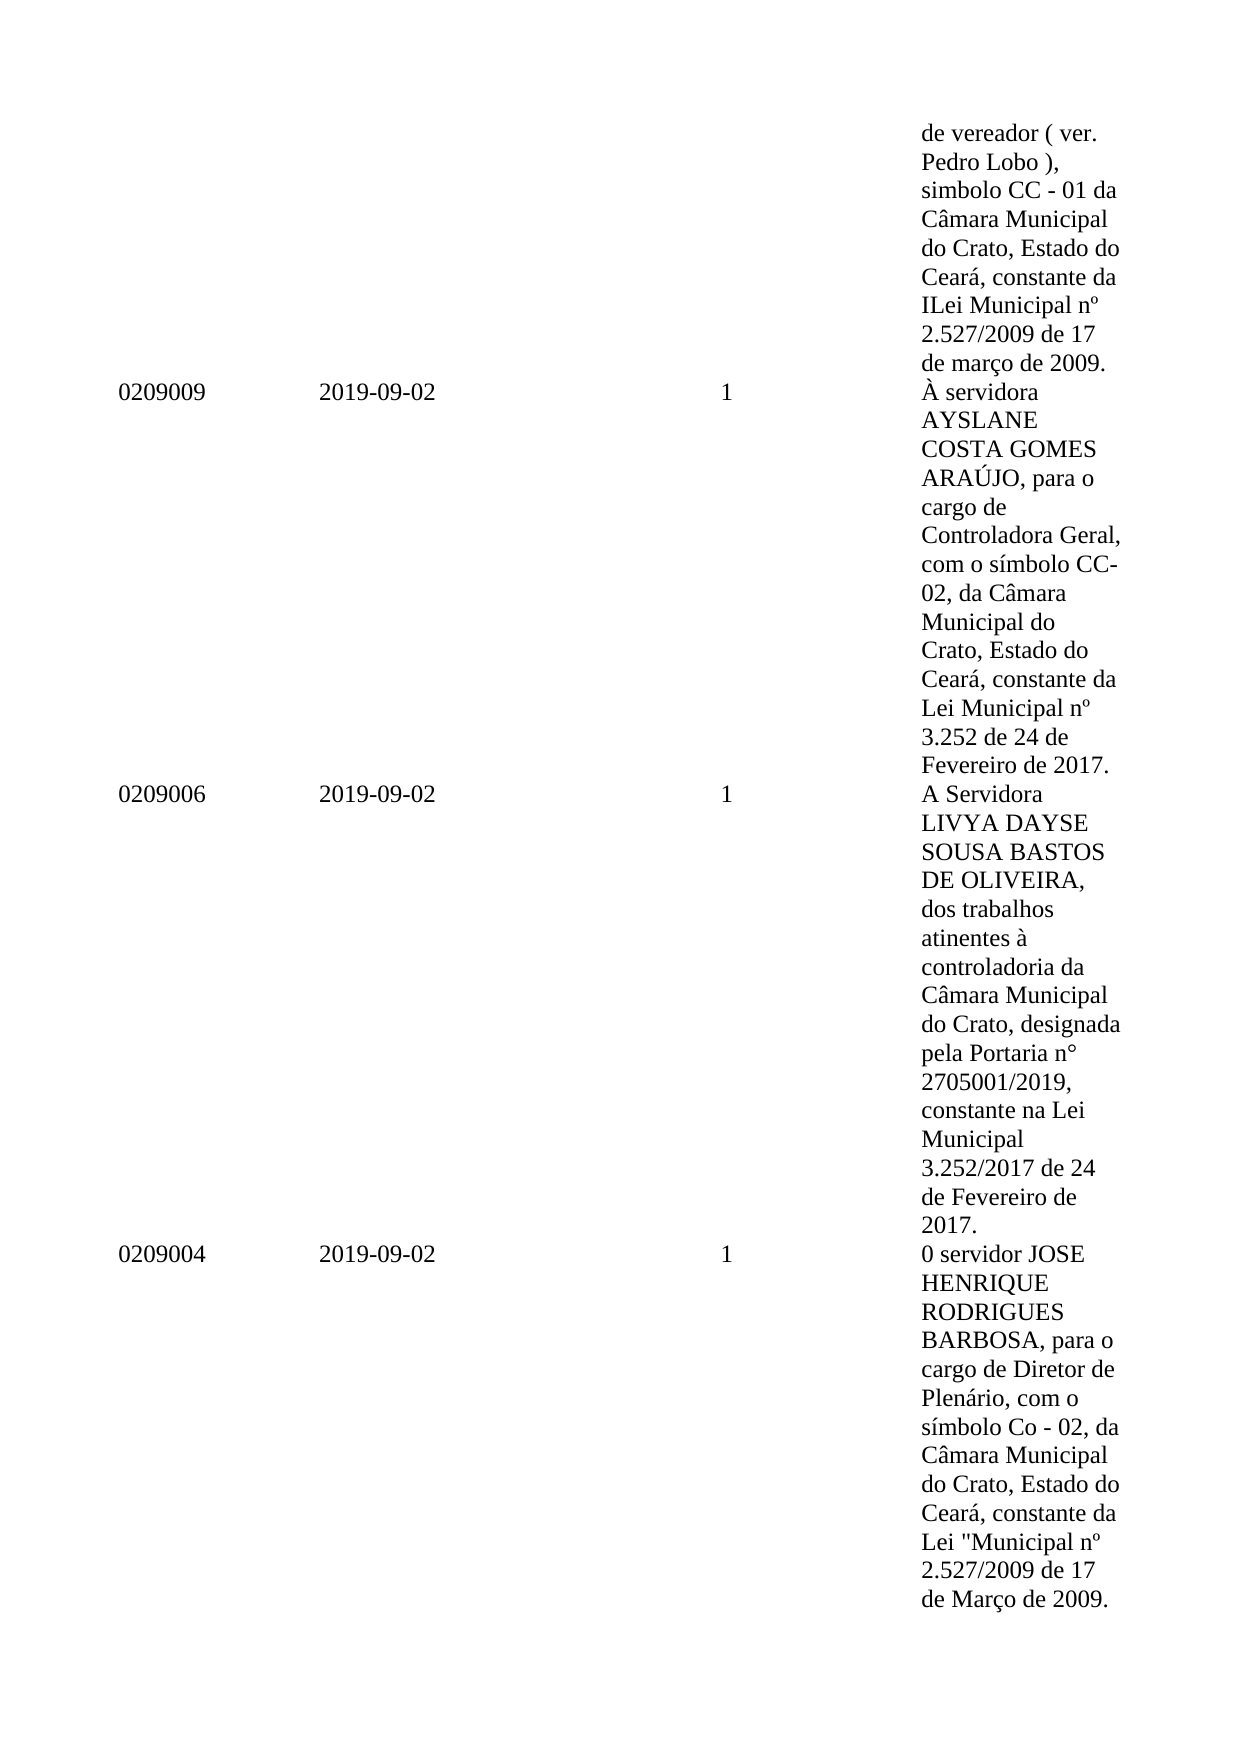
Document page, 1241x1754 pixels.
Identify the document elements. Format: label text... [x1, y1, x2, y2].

table_cell 2019-09-02 [319, 1239, 519, 1613]
table_cell [520, 377, 720, 779]
table_cell [720, 118, 921, 377]
table_cell 1 [720, 1239, 921, 1613]
table_cell 1 [720, 779, 921, 1239]
table_cell de vereador ( ver. Pedro Lobo ), simbolo CC - 01 da Câmara Municipal do Crato, Estado do Ceará, constante da ILei Municipal nº 2.527/2009 de 17 de março de 2009. [921, 118, 1122, 377]
table_cell 2019-09-02 [319, 377, 519, 779]
table_cell [319, 118, 519, 377]
table_cell 0 servidor JOSE HENRIQUE RODRIGUES BARBOSA, para o cargo de Diretor de Plenário, com o símbolo Co - 02, da Câmara Municipal do Crato, Estado do Ceará, constante da Lei "Municipal nº 2.527/2009 de 17 de Março de 2009. [921, 1239, 1122, 1613]
table_cell 0209004 [118, 1239, 319, 1613]
table_cell A Servidora LIVYA DAYSE SOUSA BASTOS DE OLIVEIRA, dos trabalhos atinentes à controladoria da Câmara Municipal do Crato, designada pela Portaria n° 2705001/2019, constante na Lei Municipal 3.252/2017 de 24 de Fevereiro de 2017. [921, 779, 1122, 1239]
table_cell [520, 1239, 720, 1613]
table_cell [520, 779, 720, 1239]
table_cell 0209009 [118, 377, 319, 779]
table_cell À servidora AYSLANE COSTA GOMES ARAÚJO, para o cargo de Controladora Geral, com o símbolo CC- 02, da Câmara Municipal do Crato, Estado do Ceará, constante da Lei Municipal nº 3.252 de 24 de Fevereiro de 2017. [921, 377, 1122, 779]
table_cell [520, 118, 720, 377]
table_cell 0209006 [118, 779, 319, 1239]
table_cell 1 [720, 377, 921, 779]
table_cell [118, 118, 319, 377]
table_cell 2019-09-02 [319, 779, 519, 1239]
